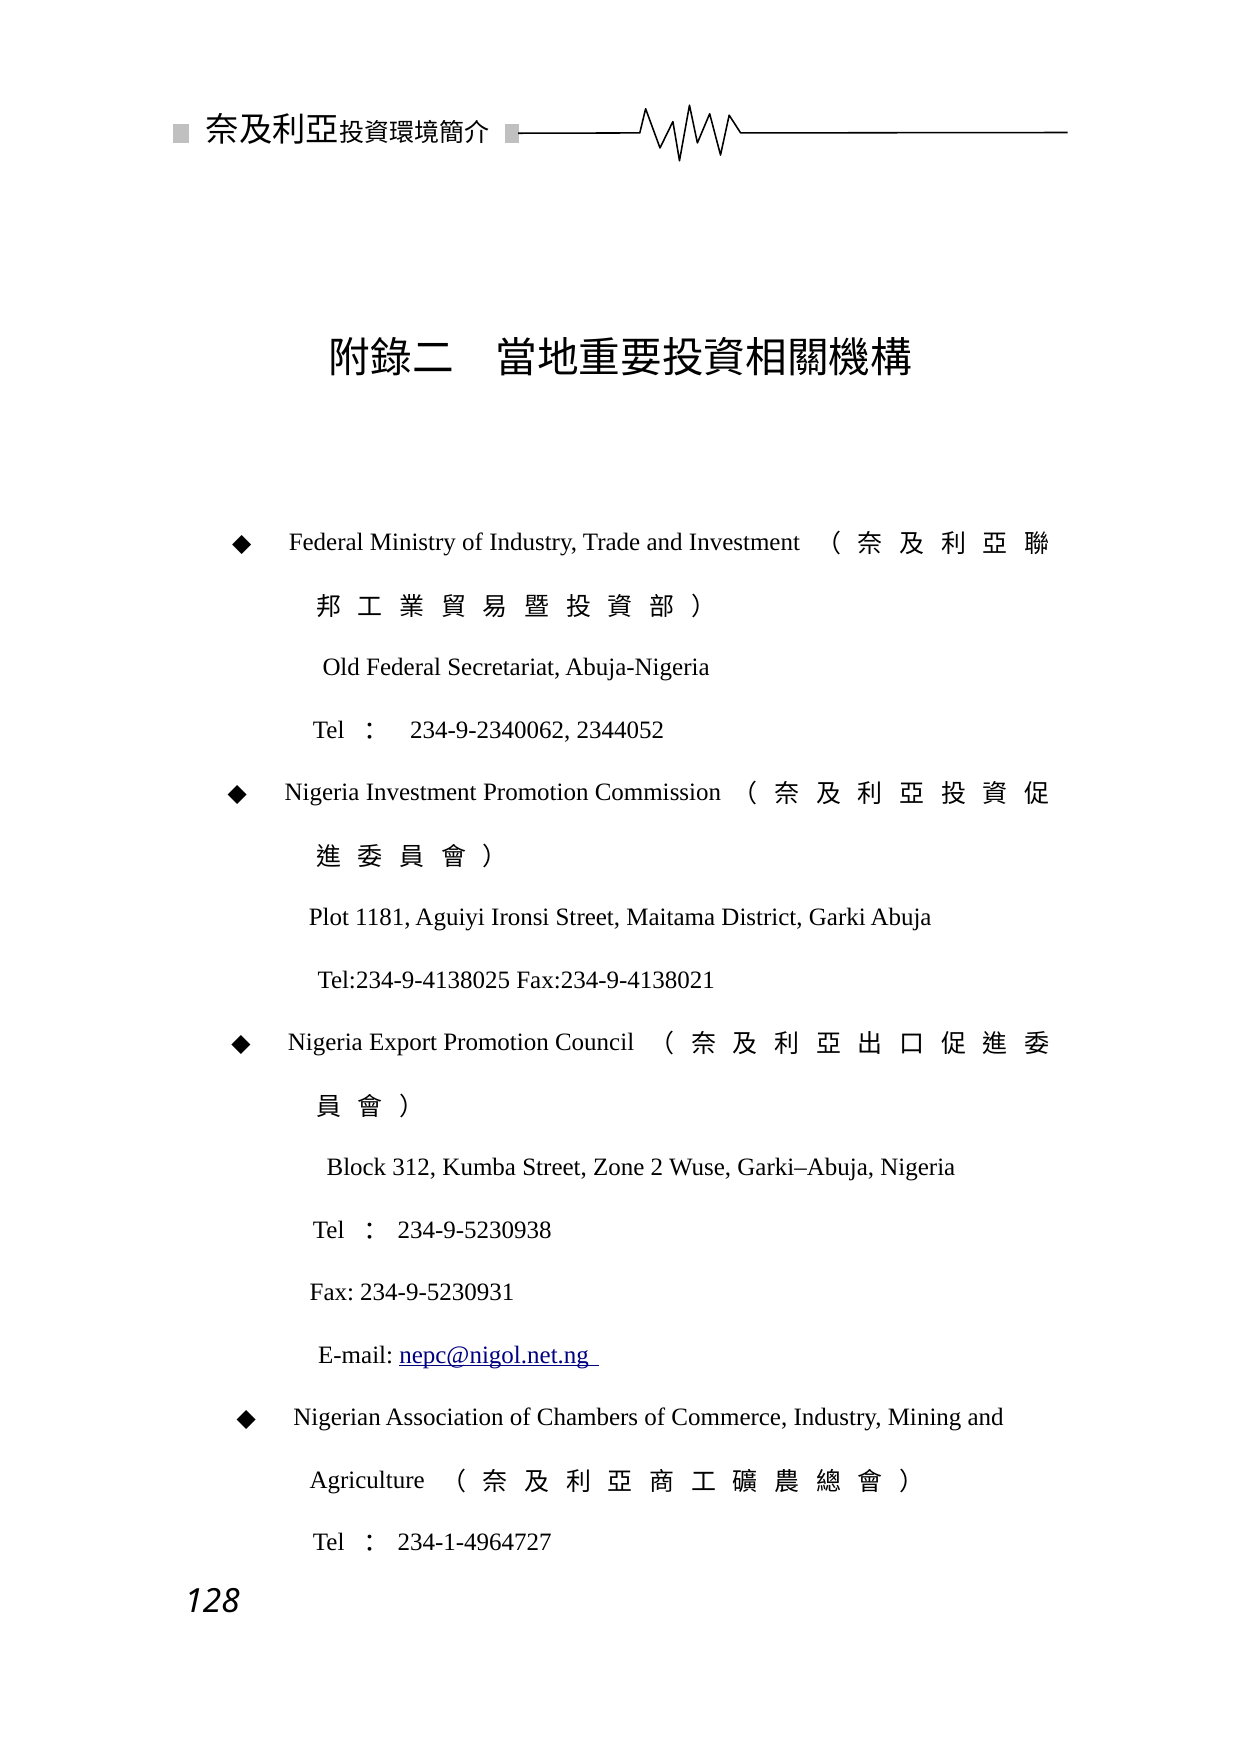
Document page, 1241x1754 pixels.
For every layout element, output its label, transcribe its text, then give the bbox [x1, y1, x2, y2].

text Tel:234-9-4138025 Fax:234-9-4138021 [281, 938, 1058, 1000]
text Block 312, Kumba Street, Zone 2 Wuse, Garki–Abuja, Nigeria [281, 1125, 1058, 1188]
text Tel：234-1-4964727 [281, 1500, 1058, 1563]
text Plot 1181, Aguiyi Ironsi Street, Maitama District, Garki Abuja [281, 875, 1058, 938]
text Tel：234-9-5230938 [281, 1188, 1058, 1250]
text ◆ Federal Ministry of Industry, Trade and Investment（奈及利亞聯邦工業貿易暨投資部） [207, 500, 1058, 625]
text ◆ Nigerian Association of Chambers of Commerce, Industry, Mining and Agriculture （奈及利亞商工礦農總會） [207, 1375, 1058, 1500]
text ◆ Nigeria Investment Promotion Commission（奈及利亞投資促進委員會） [207, 750, 1058, 875]
text Tel：234-9-2340062, 2344052 [281, 688, 1058, 750]
text 附錄二 當地重要投資相關機構 [183, 313, 1058, 375]
text Old Federal Secretariat, Abuja-Nigeria [281, 625, 1058, 688]
text ◆ Nigeria Export Promotion Council（奈及利亞出口促進委員會） [207, 1000, 1058, 1125]
text E-mail: nepc@nigol.net.ng [281, 1313, 1058, 1375]
text Fax: 234-9-5230931 [281, 1250, 1058, 1313]
